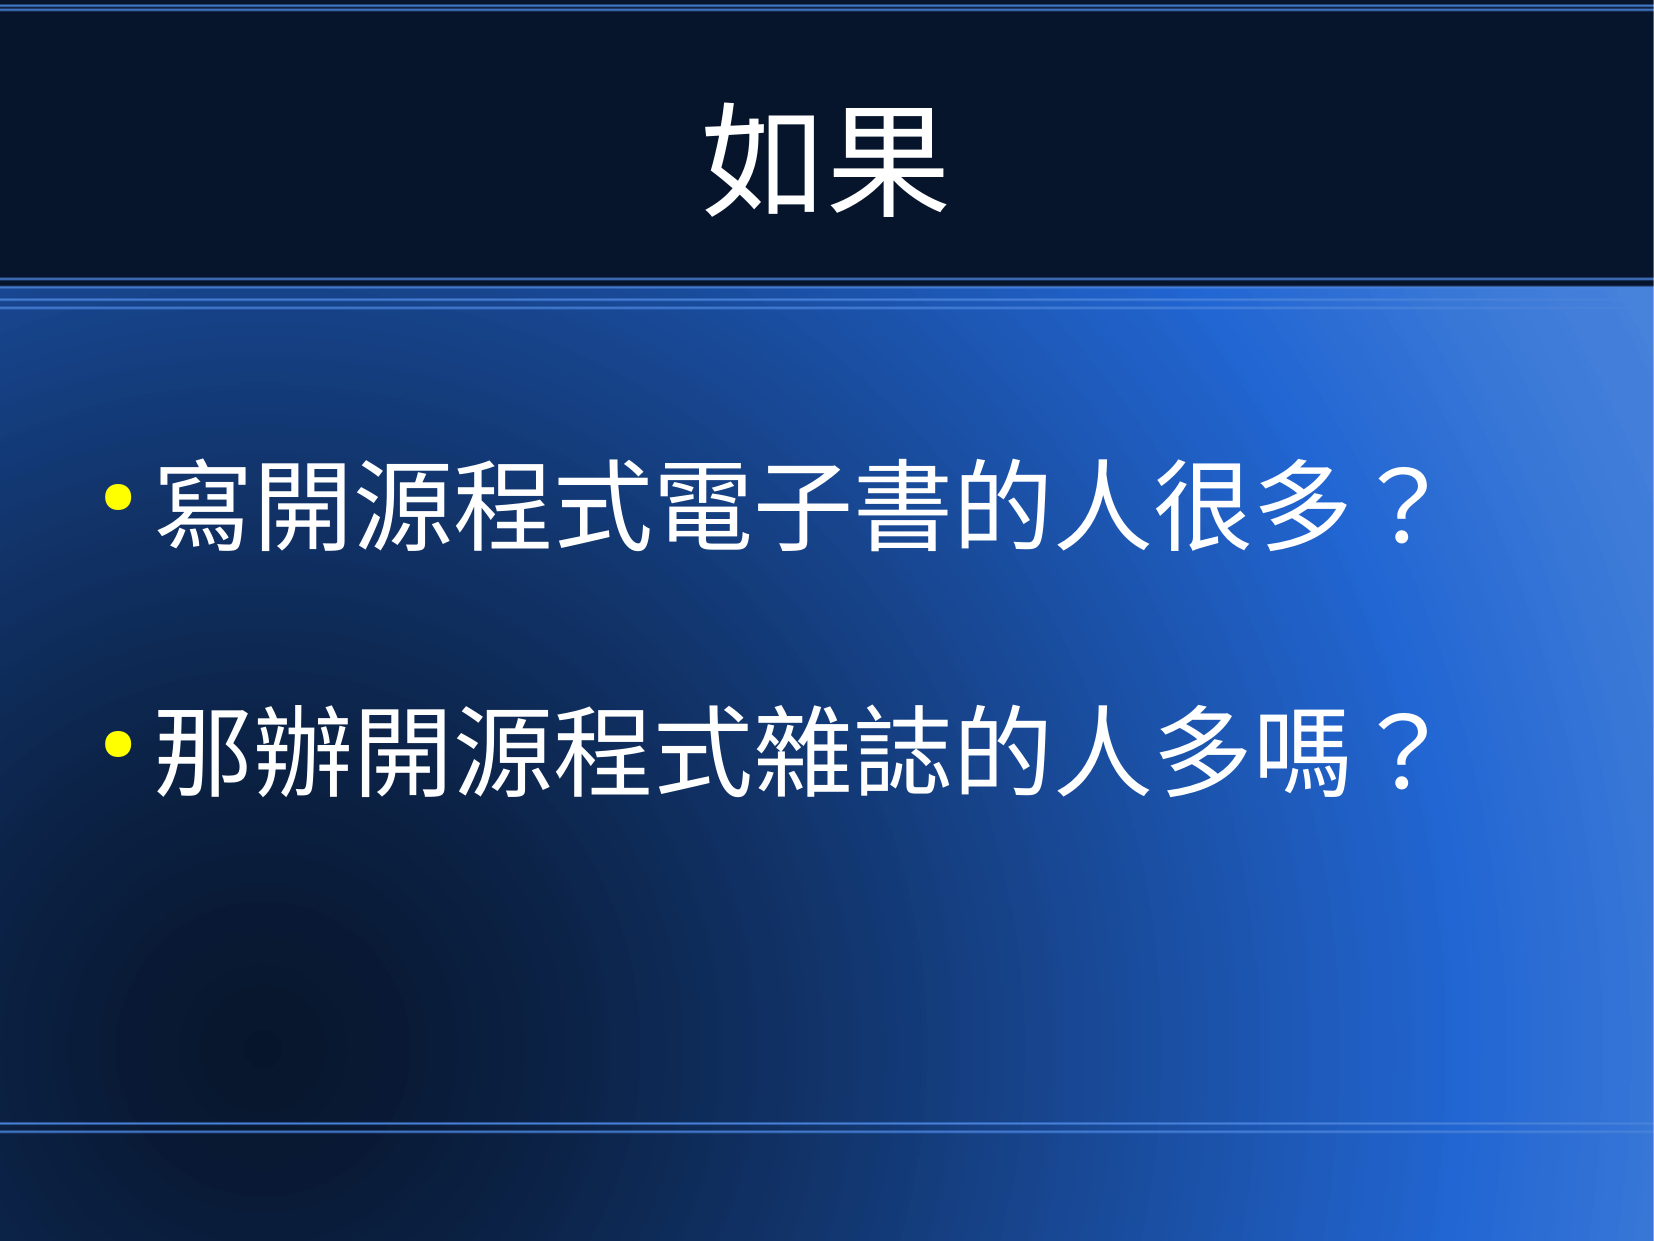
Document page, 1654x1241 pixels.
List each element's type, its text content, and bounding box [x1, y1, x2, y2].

list 寫開源程式電子書的人很多？ 那辦開源程式雜誌的人多嗎？ [82, 355, 1571, 1241]
picture [0, 0, 1654, 1241]
title 如果 [82, 49, 1571, 257]
